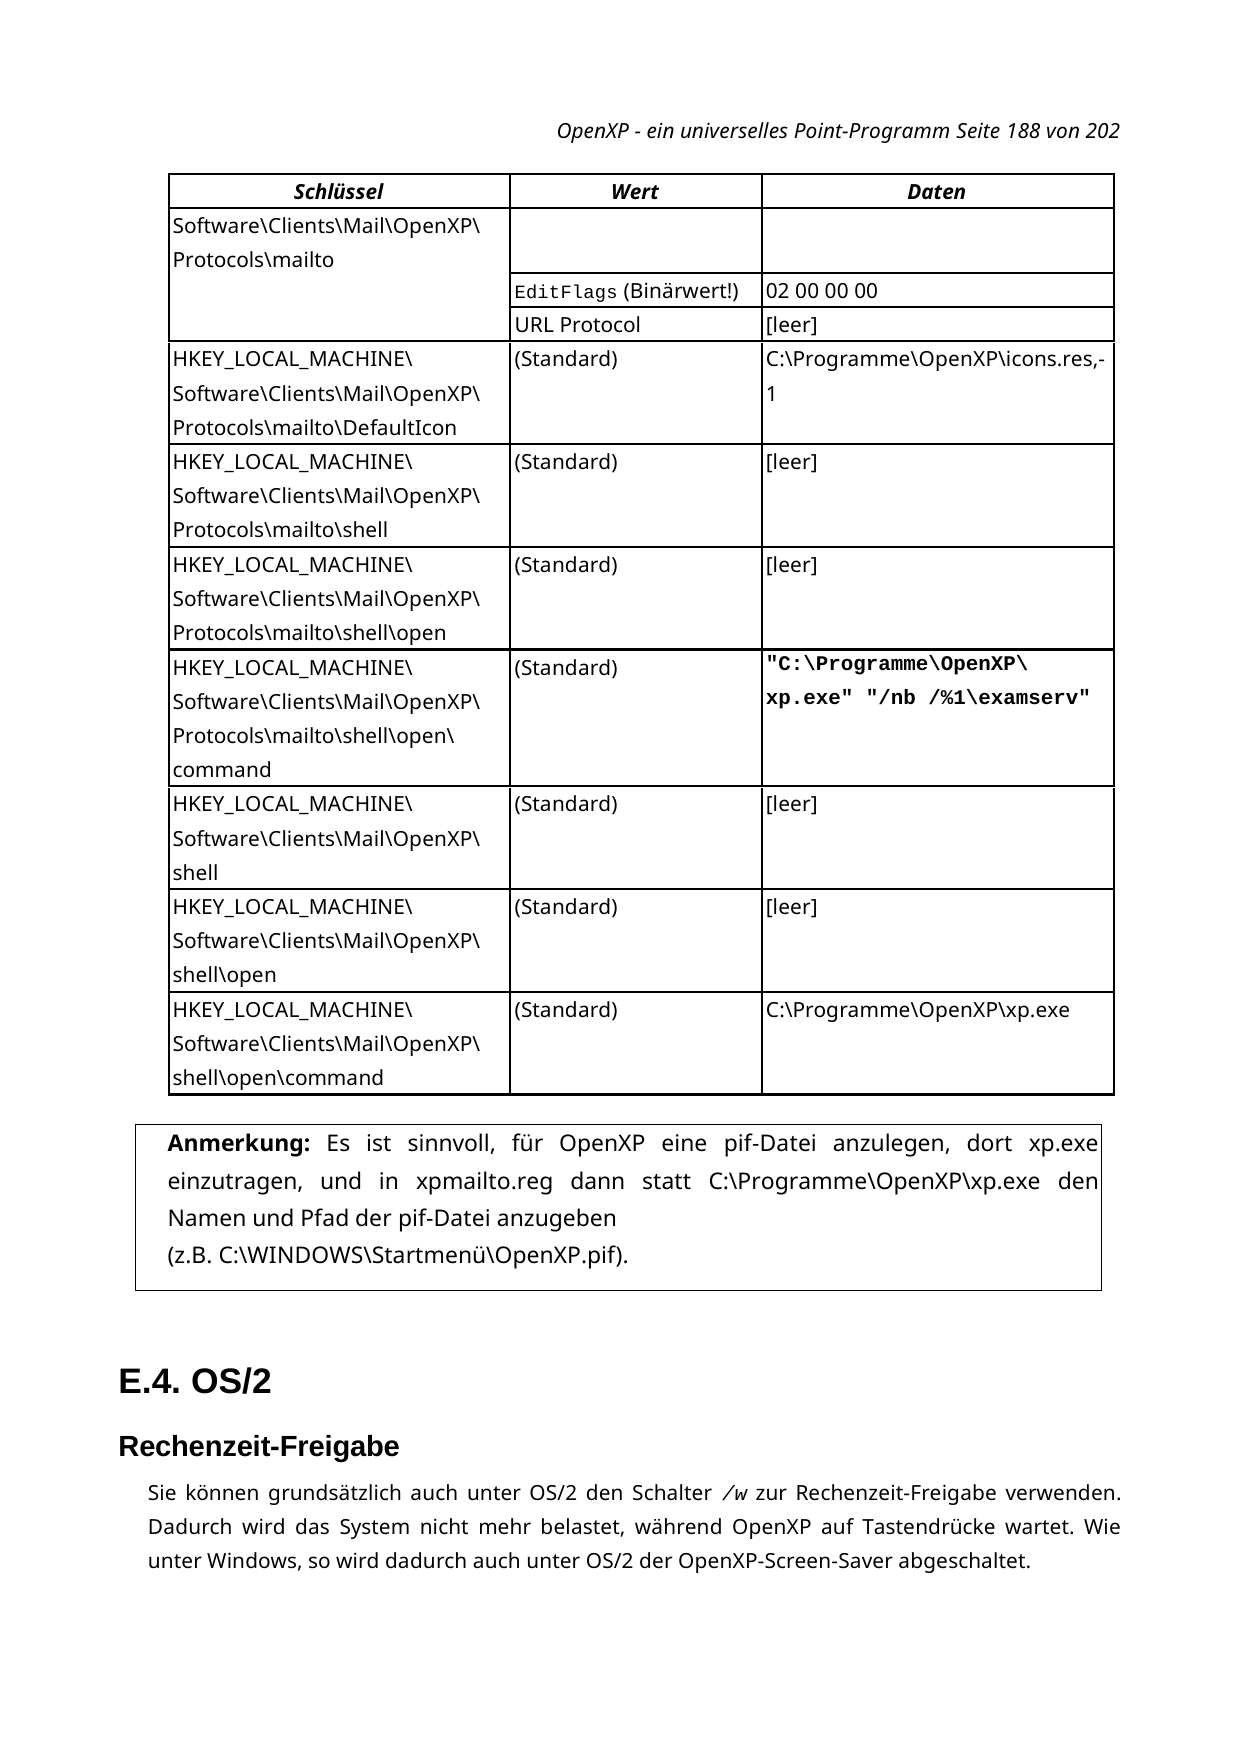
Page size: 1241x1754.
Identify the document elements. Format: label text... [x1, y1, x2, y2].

table_cell (Standard) [511, 993, 761, 1093]
table_cell "C:\Programme\OpenXP\xp.exe" "/nb /%1\examserv" [763, 651, 1113, 785]
table_cell [170, 308, 509, 340]
table_cell C:\Programme\OpenXP\icons.res,-1 [763, 343, 1113, 443]
table_cell HKEY_LOCAL_MACHINE\Software\Clients\Mail\OpenXP\shell\open [170, 890, 509, 991]
table_cell HKEY_LOCAL_MACHINE\Software\Clients\Mail\OpenXP\Protocols\mailto\DefaultIcon [170, 343, 509, 443]
table_cell EditFlags (Binärwert!) [511, 274, 761, 306]
table_cell HKEY_LOCAL_MACHINE\Software\Clients\Mail\OpenXP\Protocols\mailto\shell [170, 445, 509, 546]
table_cell [170, 274, 509, 308]
table_cell (Standard) [511, 343, 761, 443]
text Anmerkung: Es ist sinnvoll, für OpenXP eine pif-Datei anzulegen, dort xp.exe einzutragen, und in xpmailto.reg dann statt C:\Programme\OpenXP\xp.exe den Namen und Pfad der pif-Datei anzugeben (z.B. C:\WINDOWS\Startmenü\OpenXP.pif). [167, 1127, 1098, 1270]
table_cell 02 00 00 00 [763, 274, 1113, 306]
subtitle Rechenzeit-Freigabe [118, 1424, 1122, 1463]
subtitle E.4. OS/2 [118, 1354, 1122, 1401]
table_cell URL Protocol [511, 308, 761, 340]
table_cell [leer] [763, 308, 1113, 340]
table_cell HKEY_LOCAL_MACHINE\Software\Clients\Mail\OpenXP\shell\open\command [170, 993, 509, 1093]
table_cell HKEY_LOCAL_MACHINE\Software\Clients\Mail\OpenXP\shell [170, 788, 509, 888]
table_cell (Standard) [511, 890, 761, 991]
table_cell (Standard) [511, 788, 761, 888]
table_cell [leer] [763, 548, 1113, 648]
table_cell [511, 209, 761, 272]
table_cell [763, 209, 1113, 272]
table_cell [leer] [763, 788, 1113, 888]
table_header Daten [763, 175, 1113, 207]
table_header Wert [511, 175, 761, 207]
table_cell HKEY_LOCAL_MACHINE\Software\Clients\Mail\OpenXP\Protocols\mailto\shell\open\command [170, 651, 509, 785]
table_cell (Standard) [511, 445, 761, 546]
table_cell [leer] [763, 890, 1113, 991]
table_cell C:\Programme\OpenXP\xp.exe [763, 993, 1113, 1093]
table_cell Software\Clients\Mail\OpenXP\Protocols\mailto [170, 209, 509, 274]
table_cell [leer] [763, 445, 1113, 546]
table_cell (Standard) [511, 651, 761, 785]
table_cell HKEY_LOCAL_MACHINE\Software\Clients\Mail\OpenXP\Protocols\mailto\shell\open [170, 548, 509, 648]
table_header Schlüssel [170, 175, 509, 207]
table_cell (Standard) [511, 548, 761, 648]
text Sie können grundsätzlich auch unter OS/2 den Schalter /w zur Rechenzeit-Freigabe verwenden. Dadurch wird das System nicht mehr belastet, während OpenXP auf Tastendrücke wartet. Wie unter Windows, so wird dadurch auch unter OS/2 der OpenXP-Screen-Saver abgeschaltet. [148, 1478, 1122, 1575]
